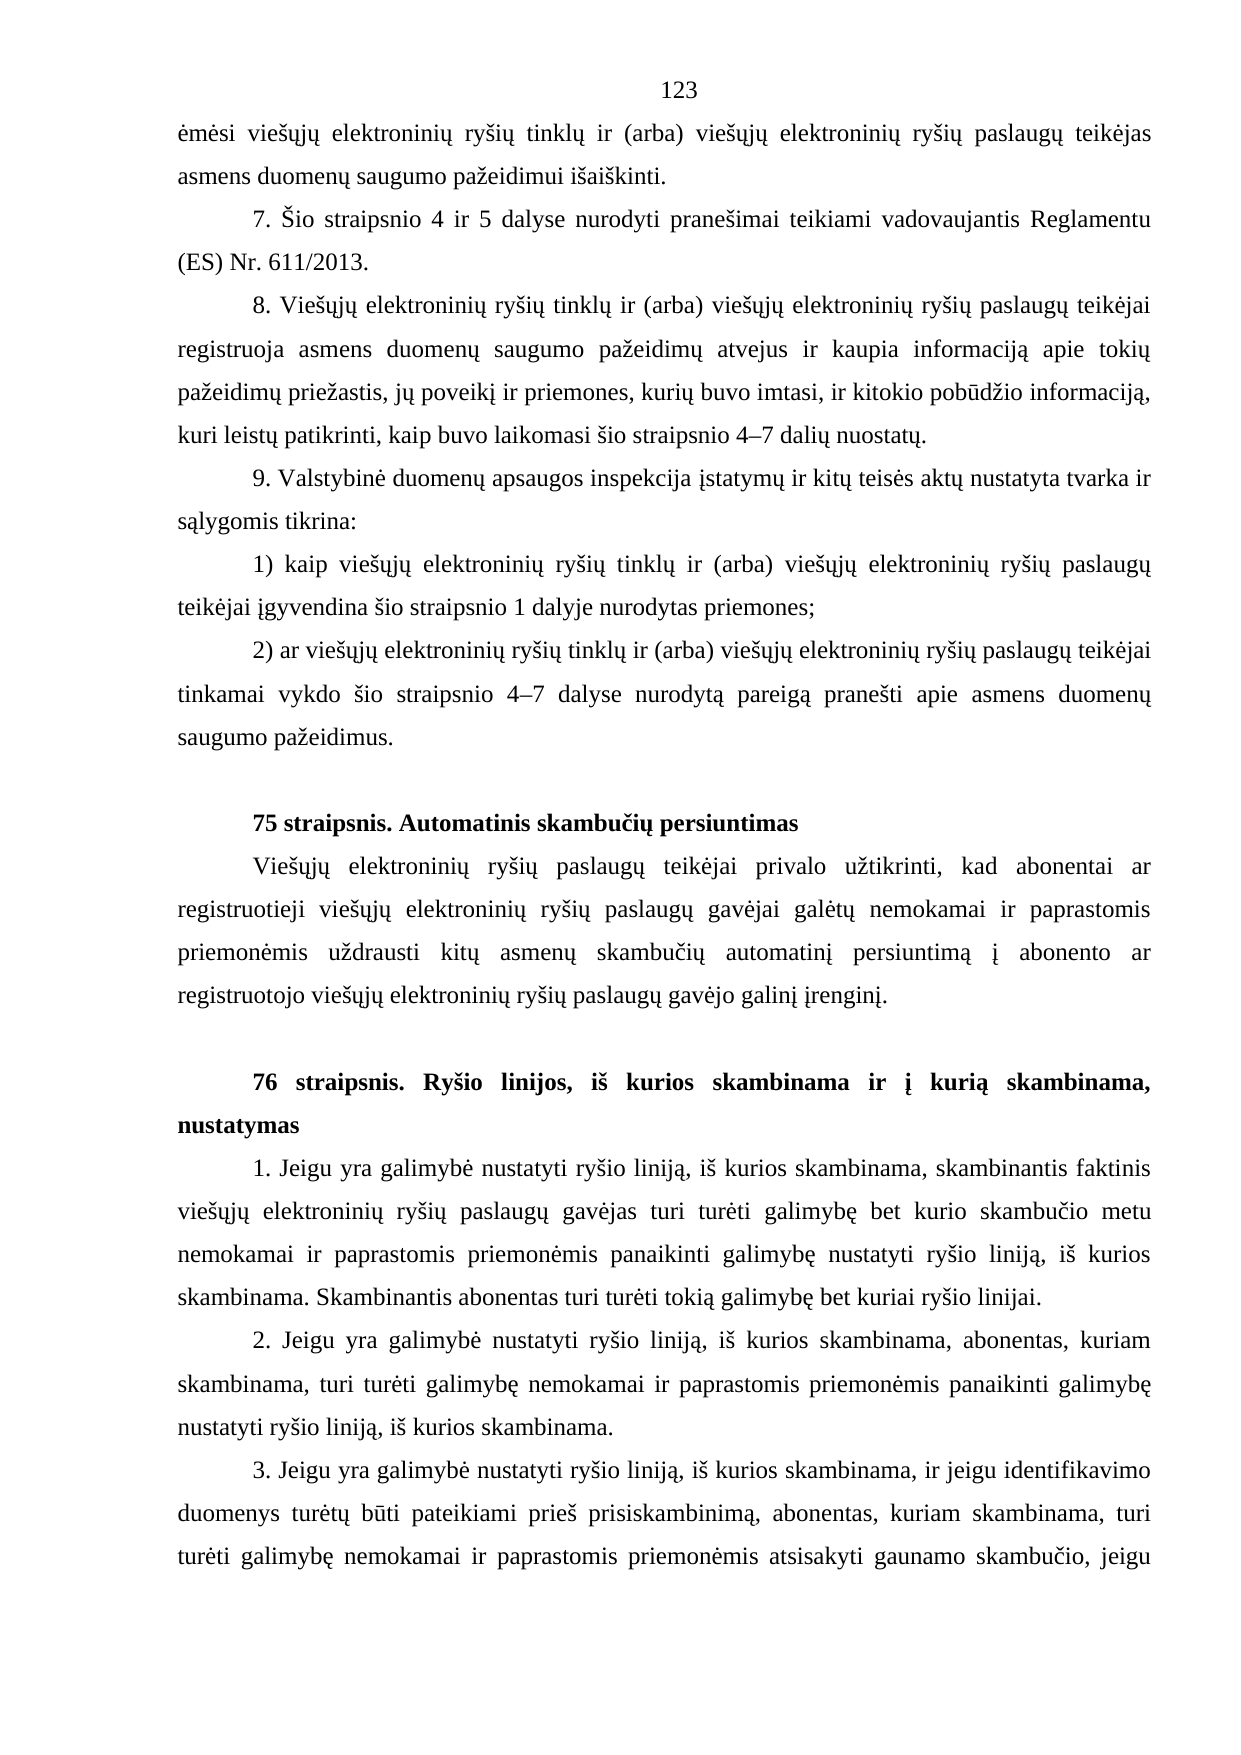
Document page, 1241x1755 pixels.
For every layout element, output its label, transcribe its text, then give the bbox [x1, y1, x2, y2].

text 1) kaip viešųjų elektroninių ryšių tinklų ir (arba) viešųjų elektroninių ryšių paslaugų teikėjai įgyvendina šio straipsnio 1 dalyje nurodytas priemones; [177, 549, 1152, 621]
text 7. Šio straipsnio 4 ir 5 dalyse nurodyti pranešimai teikiami vadovaujantis Reglamentu (ES) Nr. 611/2013. [177, 204, 1152, 276]
text Viešųjų elektroninių ryšių paslaugų teikėjai privalo užtikrinti, kad abonentai ar registruotieji viešųjų elektroninių ryšių paslaugų gavėjai galėtų nemokamai ir paprastomis priemonėmis uždrausti kitų asmenų skambučių automatinį persiuntimą į abonento ar registruotojo viešųjų elektroninių ryšių paslaugų gavėjo galinį įrenginį. [177, 851, 1152, 1009]
text 76 straipsnis. Ryšio linijos, iš kurios skambinama ir į kurią skambinama, nustatymas [177, 1067, 1152, 1139]
text 8. Viešųjų elektroninių ryšių tinklų ir (arba) viešųjų elektroninių ryšių paslaugų teikėjai registruoja asmens duomenų saugumo pažeidimų atvejus ir kaupia informaciją apie tokių pažeidimų priežastis, jų poveikį ir priemones, kurių buvo imtasi, ir kitokio pobūdžio informaciją, kuri leistų patikrinti, kaip buvo laikomasi šio straipsnio 4–7 dalių nuostatų. [177, 291, 1152, 449]
text 2. Jeigu yra galimybė nustatyti ryšio liniją, iš kurios skambinama, abonentas, kuriam skambinama, turi turėti galimybę nemokamai ir paprastomis priemonėmis panaikinti galimybę nustatyti ryšio liniją, iš kurios skambinama. [177, 1326, 1152, 1441]
text 3. Jeigu yra galimybė nustatyti ryšio liniją, iš kurios skambinama, ir jeigu identifikavimo duomenys turėtų būti pateikiami prieš prisiskambinimą, abonentas, kuriam skambinama, turi turėti galimybę nemokamai ir paprastomis priemonėmis atsisakyti gaunamo skambučio, jeigu [177, 1455, 1152, 1570]
text 2) ar viešųjų elektroninių ryšių tinklų ir (arba) viešųjų elektroninių ryšių paslaugų teikėjai tinkamai vykdo šio straipsnio 4–7 dalyse nurodytą pareigą pranešti apie asmens duomenų saugumo pažeidimus. [177, 636, 1152, 751]
text 75 straipsnis. Automatinis skambučių persiuntimas [177, 808, 1152, 837]
text ėmėsi viešųjų elektroninių ryšių tinklų ir (arba) viešųjų elektroninių ryšių paslaugų teikėjas asmens duomenų saugumo pažeidimui išaiškinti. [177, 118, 1152, 190]
text 1. Jeigu yra galimybė nustatyti ryšio liniją, iš kurios skambinama, skambinantis faktinis viešųjų elektroninių ryšių paslaugų gavėjas turi turėti galimybę bet kurio skambučio metu nemokamai ir paprastomis priemonėmis panaikinti galimybę nustatyti ryšio liniją, iš kurios skambinama. Skambinantis abonentas turi turėti tokią galimybę bet kuriai ryšio linijai. [177, 1153, 1152, 1311]
text 9. Valstybinė duomenų apsaugos inspekcija įstatymų ir kitų teisės aktų nustatyta tvarka ir sąlygomis tikrina: [177, 463, 1152, 535]
